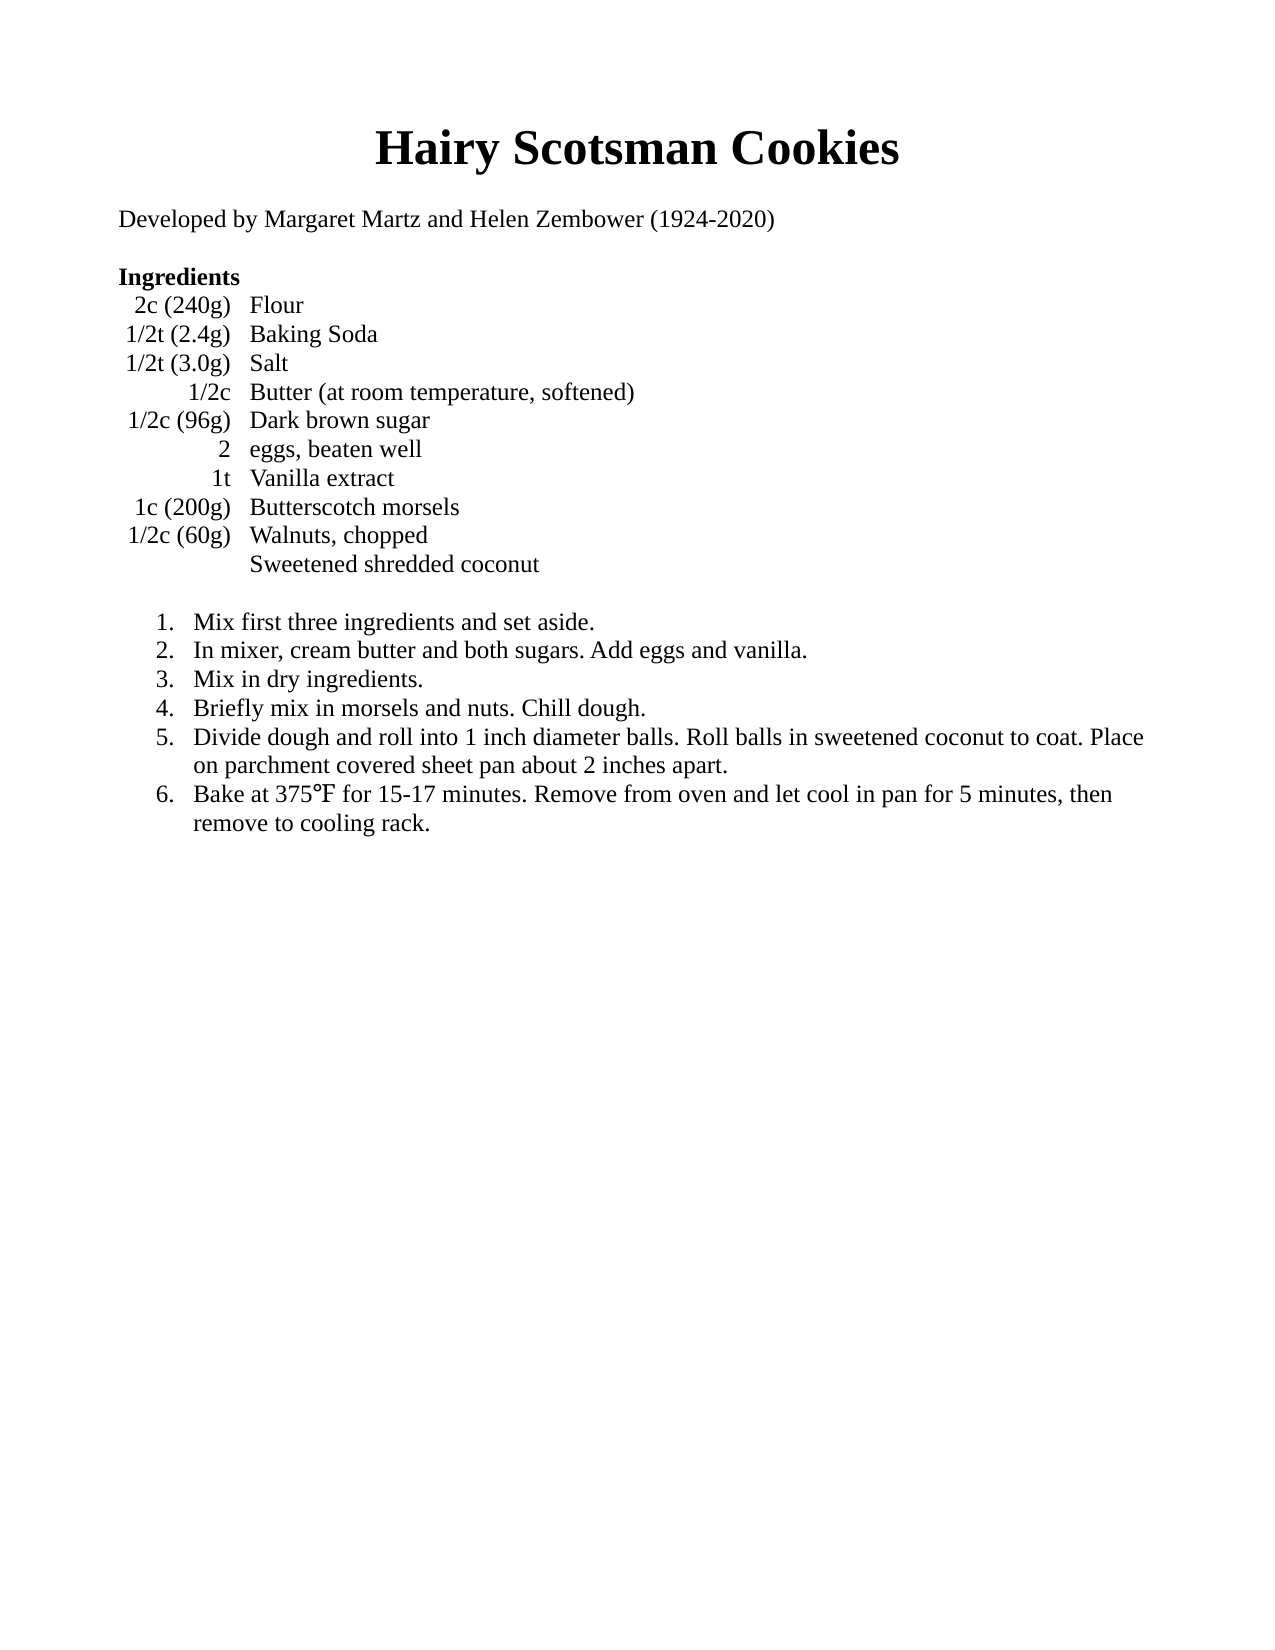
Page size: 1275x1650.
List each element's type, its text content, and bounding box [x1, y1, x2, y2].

list Bake at 375℉ for 15-17 minutes. Remove from oven and let cool in pan for 5 minutes, then remove to cooling rack. [156, 779, 1157, 837]
text Developed by Margaret Martz and Helen Zembower (1924-2020) [118, 204, 1157, 233]
list Mix first three ingredients and set aside. [156, 607, 1157, 636]
text 2 eggs, beaten well [118, 434, 1157, 463]
text Sweetened shredded coconut [118, 549, 1157, 578]
text 1t Vanilla extract [118, 463, 1157, 492]
list Divide dough and roll into 1 inch diameter balls. Roll balls in sweetened coconut to coat. Place on parchment covered sheet pan about 2 inches apart. [156, 722, 1157, 779]
list Briefly mix in morsels and nuts. Chill dough. [156, 693, 1157, 722]
text 1/2c Butter (at room temperature, softened) [118, 377, 1157, 406]
text 1c (200g) Butterscotch morsels [118, 492, 1157, 521]
text Hairy Scotsman Cookies [118, 118, 1157, 176]
text 1/2c (96g) Dark brown sugar [118, 406, 1157, 434]
text 1/2t (3.0g) Salt [118, 348, 1157, 377]
text Ingredients [118, 262, 1157, 291]
text 2c (240g) Flour [118, 291, 1157, 319]
text 1/2c (60g) Walnuts, chopped [118, 521, 1157, 549]
list Mix in dry ingredients. [156, 664, 1157, 693]
text 1/2t (2.4g) Baking Soda [118, 319, 1157, 348]
list In mixer, cream butter and both sugars. Add eggs and vanilla. [156, 636, 1157, 664]
